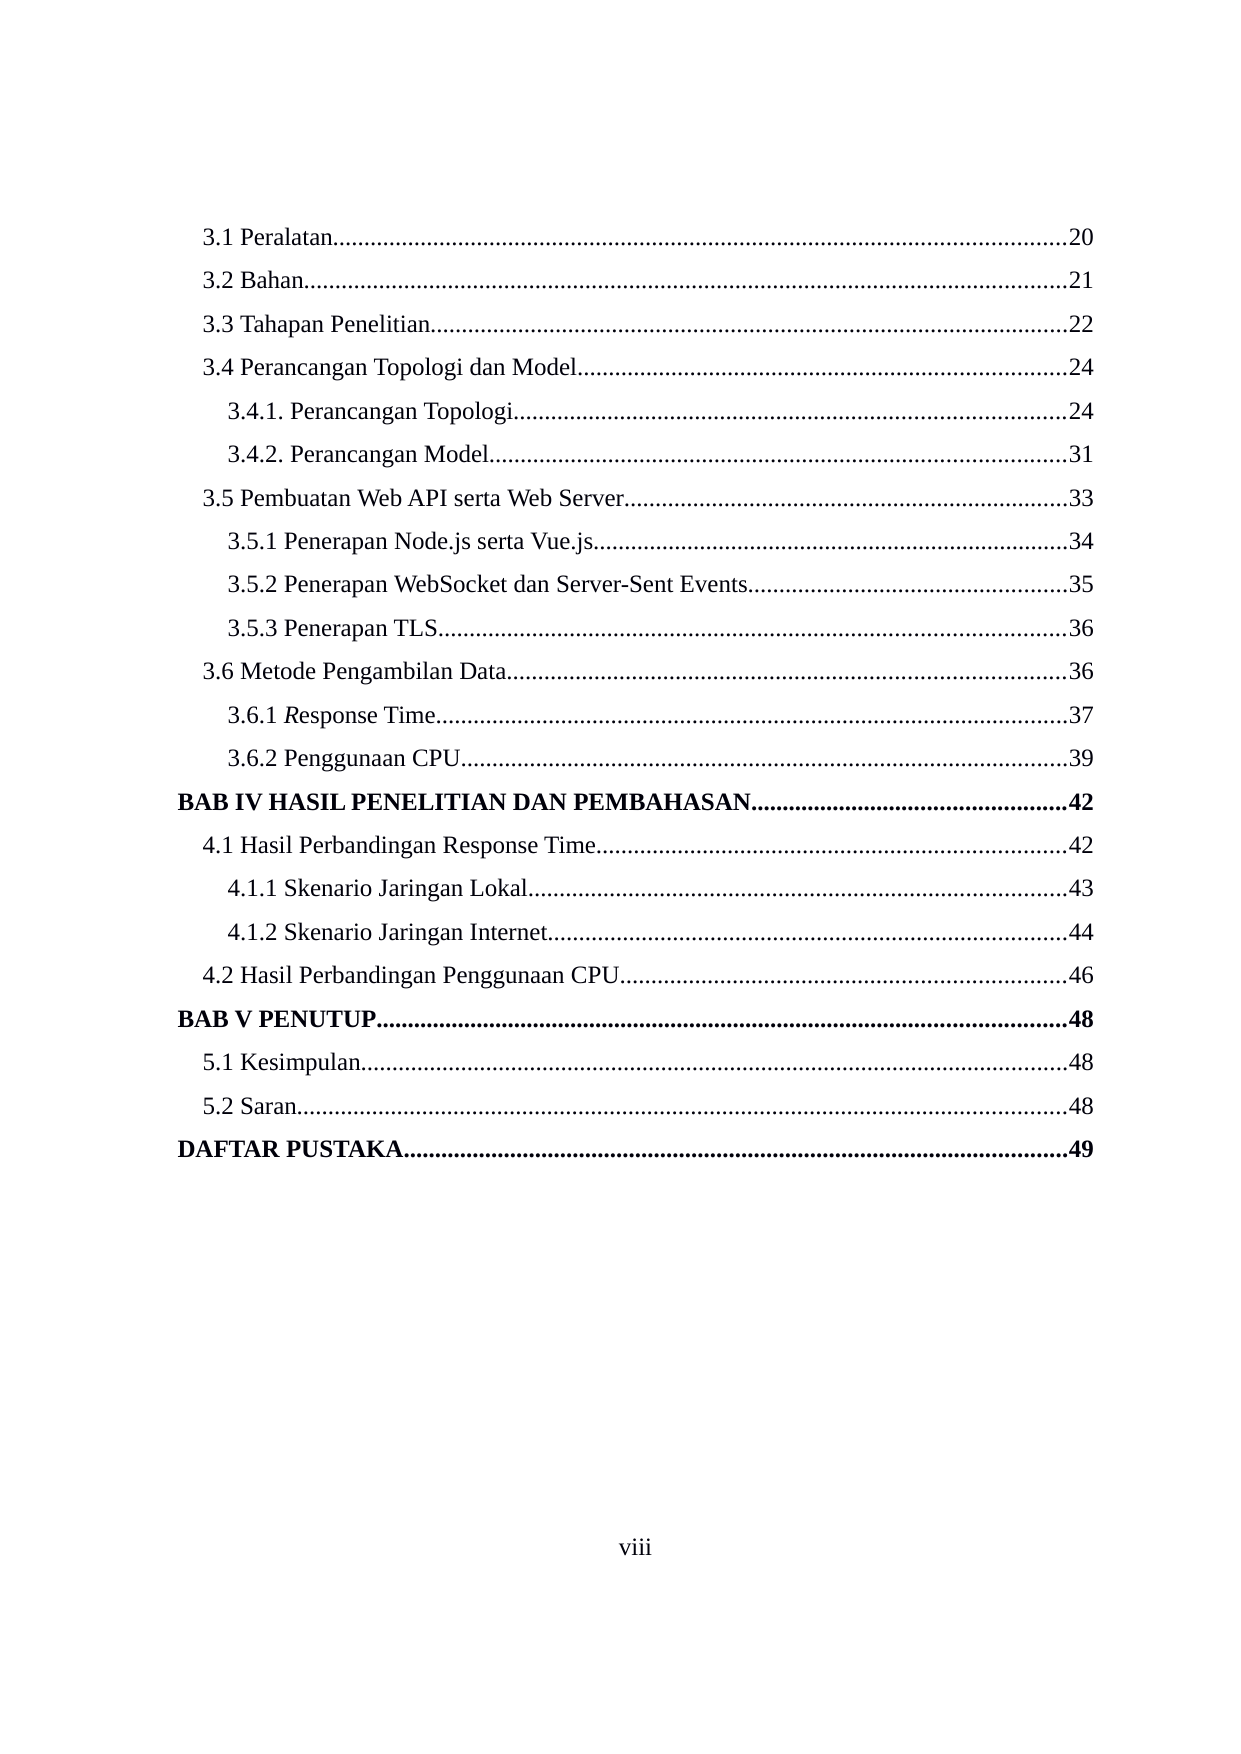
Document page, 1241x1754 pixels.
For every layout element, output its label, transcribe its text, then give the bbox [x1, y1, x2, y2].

text 4.1 Hasil Perbandingan Response Time 42 [177, 830, 1093, 859]
text 3.5.1 Penerapan Node.js serta Vue.js 34 [177, 526, 1093, 555]
text 3.4.2. Perancangan Model 31 [177, 439, 1093, 468]
text 5.2 Saran 48 [177, 1091, 1093, 1119]
text 3.5.3 Penerapan TLS 36 [177, 613, 1093, 642]
text 4.2 Hasil Perbandingan Penggunaan CPU 46 [177, 960, 1093, 989]
text DAFTAR PUSTAKA 49 [177, 1134, 1093, 1163]
text 5.1 Kesimpulan 48 [177, 1047, 1093, 1076]
text BAB V PENUTUP 48 [177, 1004, 1093, 1033]
text 3.4 Perancangan Topologi dan Model 24 [177, 352, 1093, 381]
text 3.6.1 Response Time 37 [177, 700, 1093, 728]
text 3.5.2 Penerapan WebSocket dan Server-Sent Events 35 [177, 569, 1093, 598]
text 3.1 Peralatan 20 [177, 222, 1093, 251]
text 3.2 Bahan 21 [177, 265, 1093, 294]
text 3.5 Pembuatan Web API serta Web Server 33 [177, 483, 1093, 511]
text 3.6 Metode Pengambilan Data 36 [177, 656, 1093, 685]
text 3.3 Tahapan Penelitian 22 [177, 309, 1093, 338]
text BAB IV HASIL PENELITIAN DAN PEMBAHASAN 42 [177, 787, 1093, 815]
text 4.1.2 Skenario Jaringan Internet 44 [177, 917, 1093, 946]
text 4.1.1 Skenario Jaringan Lokal 43 [177, 873, 1093, 902]
text 3.6.2 Penggunaan CPU 39 [177, 743, 1093, 772]
text 3.4.1. Perancangan Topologi 24 [177, 396, 1093, 424]
